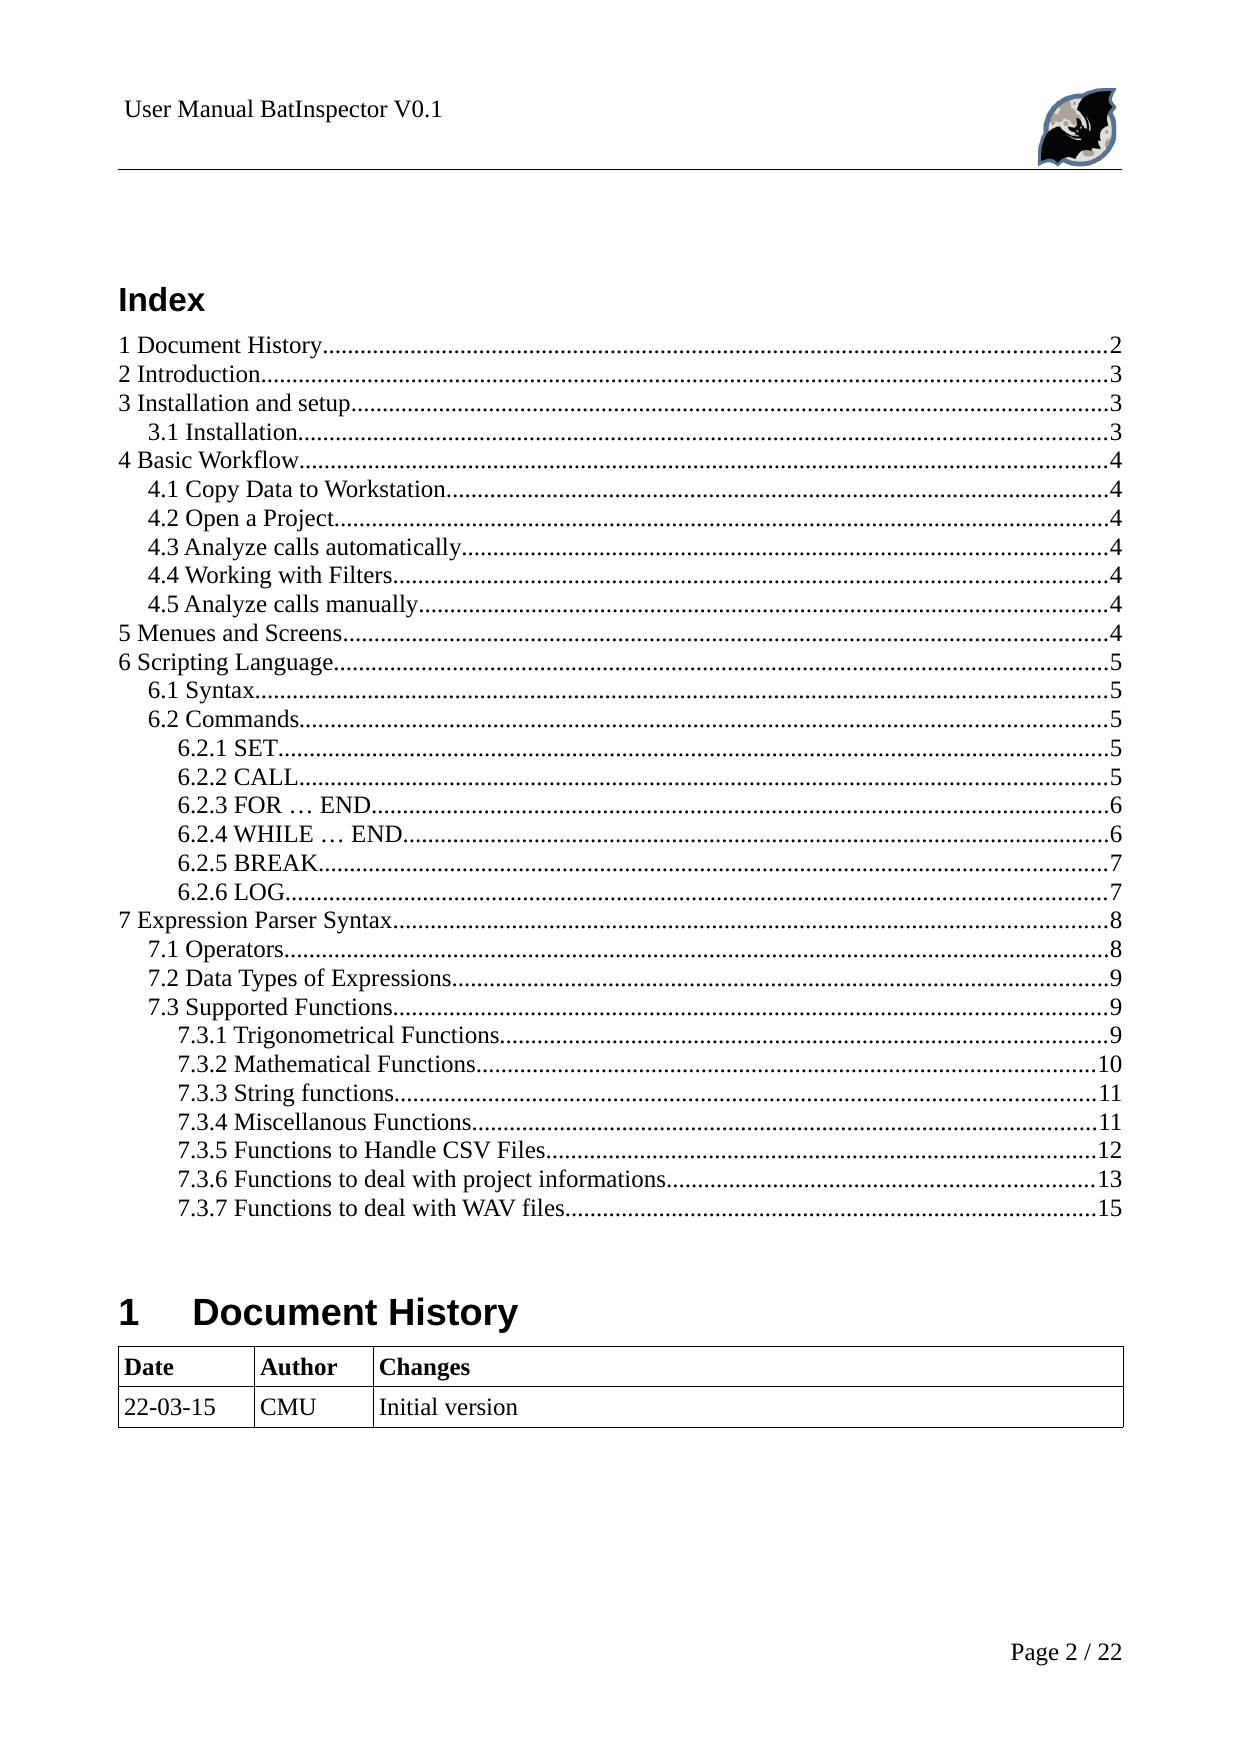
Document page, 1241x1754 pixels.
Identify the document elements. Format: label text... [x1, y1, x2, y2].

text 6 Scripting Language 5 [118, 647, 1122, 676]
text 7.3 Supported Functions 9 [148, 992, 1122, 1021]
text 7.3.2 Mathematical Functions 10 [177, 1049, 1122, 1078]
text 3 Installation and setup 3 [118, 388, 1122, 417]
text 7.3.5 Functions to Handle CSV Files 12 [177, 1136, 1122, 1164]
text 6.1 Syntax 5 [148, 676, 1122, 704]
table_cell 22-03-15 [119, 1387, 254, 1427]
text 3.1 Installation 3 [148, 417, 1122, 446]
text 7.3.4 Miscellanous Functions 11 [177, 1107, 1122, 1136]
table_header Changes [374, 1347, 1123, 1386]
picture [1037, 88, 1117, 167]
table_cell CMU [255, 1387, 373, 1427]
text 4.5 Analyze calls manually 4 [148, 589, 1122, 618]
text 6.2.2 CALL 5 [177, 762, 1122, 791]
text 7.1 Operators 8 [148, 934, 1122, 963]
text 5 Menues and Screens 4 [118, 618, 1122, 647]
text 4.2 Open a Project 4 [148, 503, 1122, 532]
text 6.2.4 WHILE … END 6 [177, 819, 1122, 848]
subtitle Document History [118, 1290, 1122, 1333]
text 7.2 Data Types of Expressions 9 [148, 963, 1122, 992]
text 4.1 Copy Data to Workstation 4 [148, 474, 1122, 503]
table_header Author [255, 1347, 373, 1386]
table_cell Initial version [374, 1387, 1123, 1427]
text 6.2.6 LOG 7 [177, 877, 1122, 906]
text 7.3.1 Trigonometrical Functions 9 [177, 1021, 1122, 1049]
text 4.4 Working with Filters 4 [148, 561, 1122, 589]
text 6.2.5 BREAK 7 [177, 848, 1122, 877]
text 1 Document History 2 [118, 331, 1122, 359]
text 7.3.6 Functions to deal with project informations 13 [177, 1164, 1122, 1193]
table_header Date [119, 1347, 254, 1386]
text 7.3.7 Functions to deal with WAV files 15 [177, 1193, 1122, 1222]
text 6.2 Commands 5 [148, 704, 1122, 733]
subtitle Index [118, 279, 1122, 318]
text 4 Basic Workflow 4 [118, 446, 1122, 474]
text 6.2.1 SET 5 [177, 733, 1122, 762]
text 4.3 Analyze calls automatically 4 [148, 532, 1122, 561]
text 7.3.3 String functions 11 [177, 1078, 1122, 1107]
text 2 Introduction 3 [118, 359, 1122, 388]
text 7 Expression Parser Syntax 8 [118, 906, 1122, 934]
text 6.2.3 FOR … END 6 [177, 791, 1122, 819]
